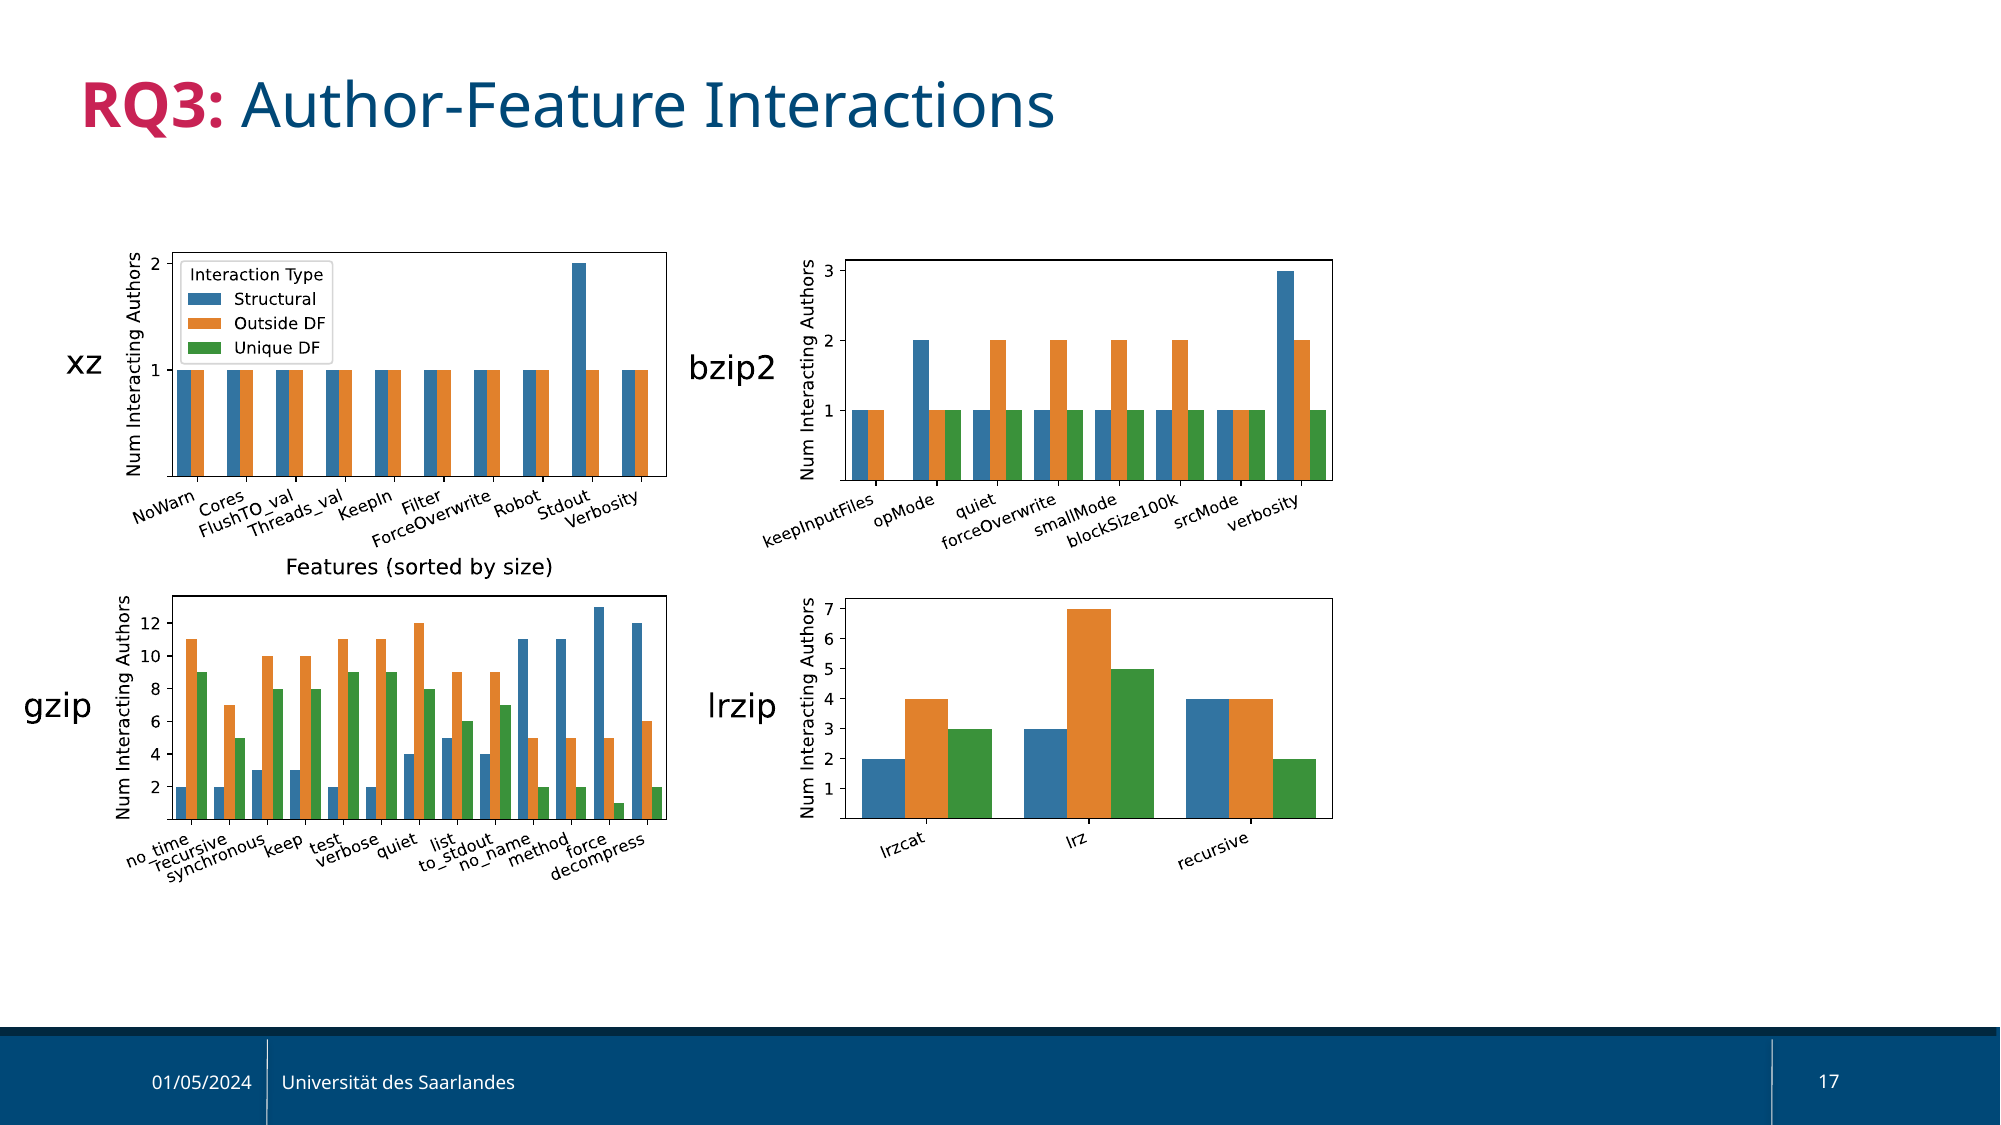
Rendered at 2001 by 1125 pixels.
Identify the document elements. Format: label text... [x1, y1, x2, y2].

picture [0, 239, 684, 916]
list [59, 178, 1654, 886]
text_box [1803, 1052, 2000, 1113]
list RQ3: Author-Feature Interactions [65, 57, 810, 170]
list [65, 57, 775, 111]
list 01/05/2024 [810, 57, 1521, 170]
text_box Universität des Saarlandes [266, 1052, 1741, 1113]
text_box 01/05/2024 [65, 1053, 266, 1113]
